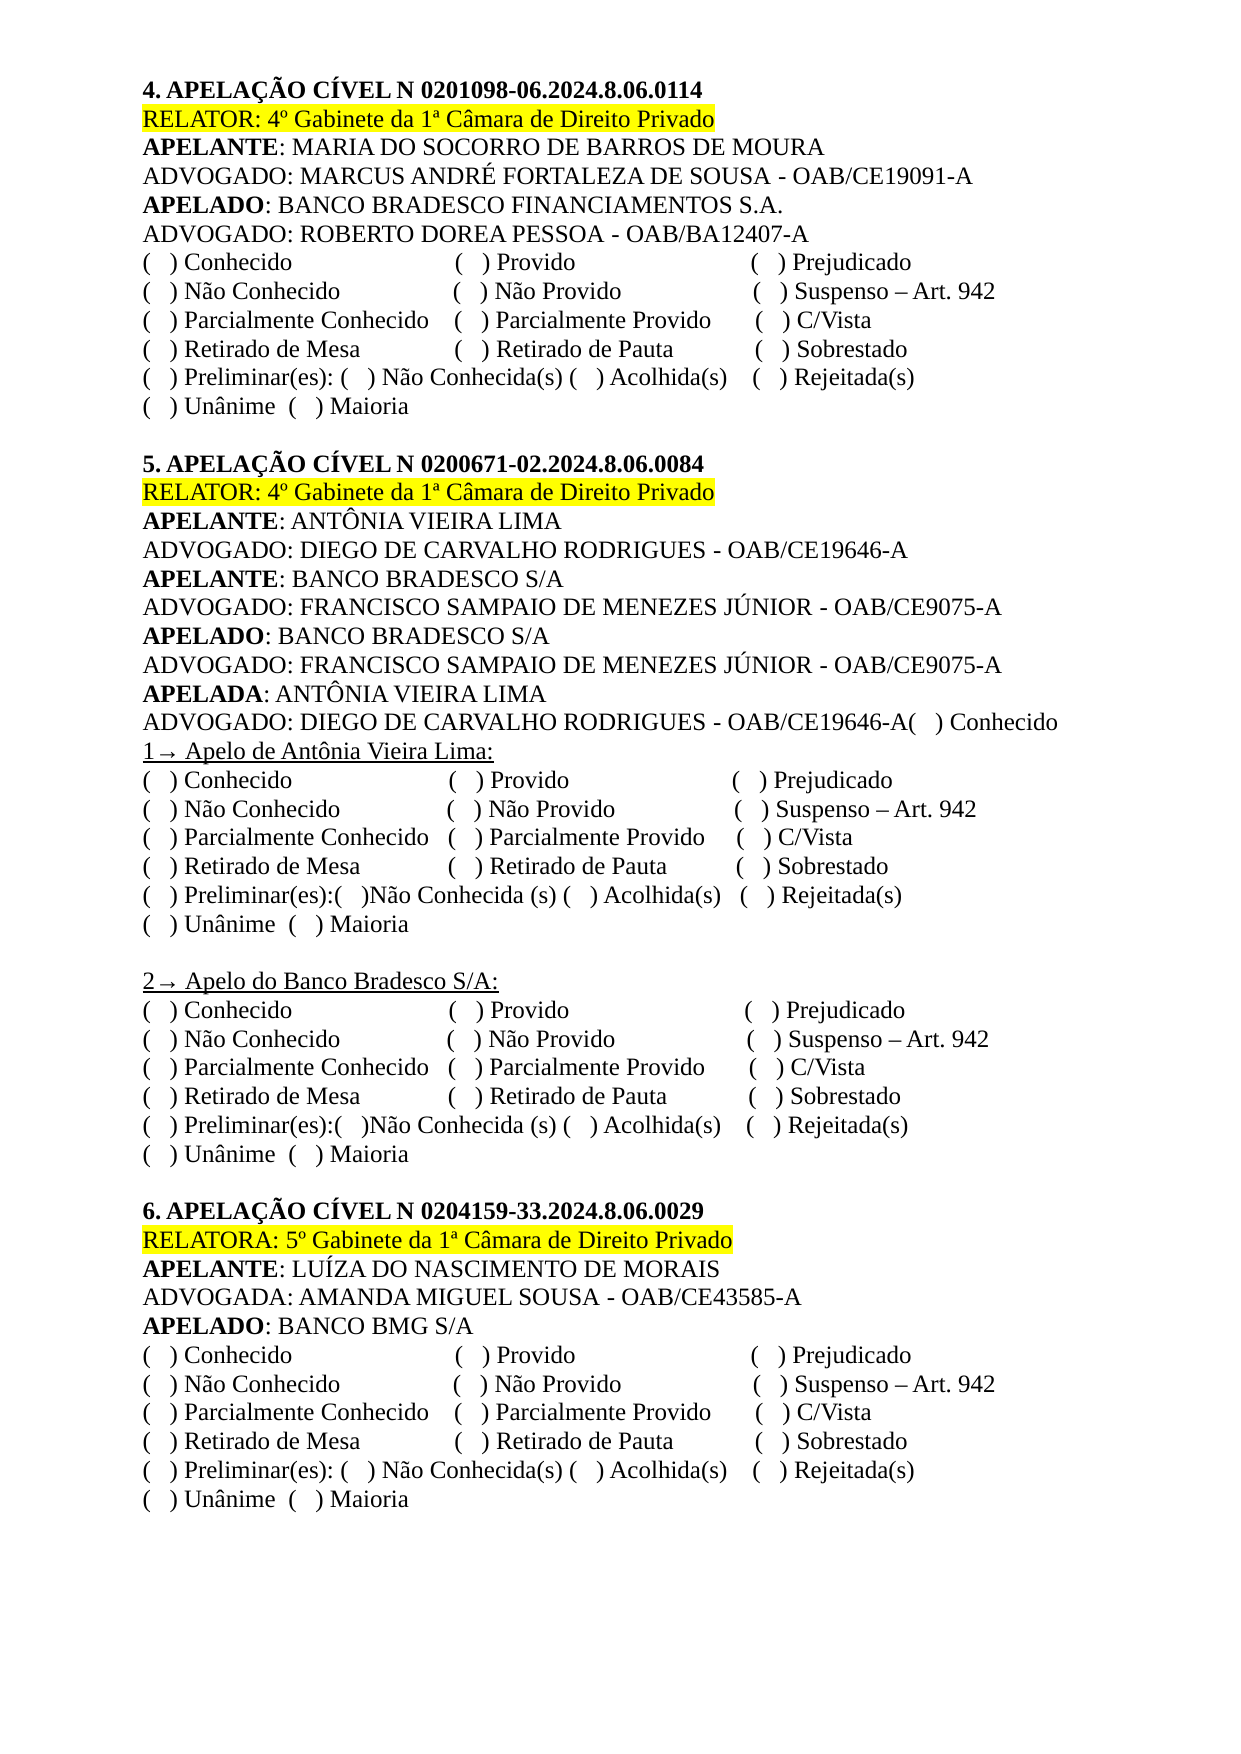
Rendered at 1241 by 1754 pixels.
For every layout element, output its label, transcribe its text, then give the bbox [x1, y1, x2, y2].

text ( ) Retirado de Mesa ( ) Retirado de Pauta ( ) Sobrestado [142, 1081, 1158, 1110]
text ( ) Não Conhecido ( ) Não Provido ( ) Suspenso – Art. 942 [142, 276, 1141, 305]
text ( ) Conhecido ( ) Provido ( ) Prejudicado [142, 995, 1141, 1024]
text ( ) Preliminar(es):( )Não Conhecida (s) ( ) Acolhida(s) ( ) Rejeitada(s) [142, 880, 1158, 909]
text ( ) Preliminar(es):( )Não Conhecida (s) ( ) Acolhida(s) ( ) Rejeitada(s) [142, 1110, 1158, 1139]
text ( ) Parcialmente Conhecido ( ) Parcialmente Provido ( ) C/Vista [142, 1052, 1158, 1081]
text ( ) Preliminar(es): ( ) Não Conhecida(s) ( ) Acolhida(s) ( ) Rejeitada(s) [142, 362, 1141, 391]
text ( ) Não Conhecido ( ) Não Provido ( ) Suspenso – Art. 942 [142, 1369, 1141, 1397]
text ( ) Não Conhecido ( ) Não Provido ( ) Suspenso – Art. 942 [142, 794, 1158, 822]
text ( ) Parcialmente Conhecido ( ) Parcialmente Provido ( ) C/Vista [142, 822, 1158, 851]
text ( ) Parcialmente Conhecido ( ) Parcialmente Provido ( ) C/Vista [142, 305, 1141, 334]
text 2→ Apelo do Banco Bradesco S/A: [142, 966, 1141, 995]
text ( ) Unânime ( ) Maioria 6. APELAÇÃO CÍVEL N 0204159-33.2024.8.06.0029 RELATORA: 5º Gabinete da 1ª Câmara de Direito Privado APELANTE: LUÍZA DO NASCIMENTO DE MORAIS ADVOGADA: AMANDA MIGUEL SOUSA - OAB/CE43585-A APELADO: BANCO BMG S/A ( ) Conhecido ( ) Provido ( ) Prejudicado [142, 1139, 1141, 1369]
text ( ) Unânime ( ) Maioria 5. APELAÇÃO CÍVEL N 0200671-02.2024.8.06.0084 RELATOR: 4º Gabinete da 1ª Câmara de Direito Privado APELANTE: ANTÔNIA VIEIRA LIMA ADVOGADO: DIEGO DE CARVALHO RODRIGUES - OAB/CE19646-A APELANTE: BANCO BRADESCO S/A ADVOGADO: FRANCISCO SAMPAIO DE MENEZES JÚNIOR - OAB/CE9075-A APELADO: BANCO BRADESCO S/A ADVOGADO: FRANCISCO SAMPAIO DE MENEZES JÚNIOR - OAB/CE9075-A APELADA: ANTÔNIA VIEIRA LIMA ADVOGADO: DIEGO DE CARVALHO RODRIGUES - OAB/CE19646-A( ) Conhecido 1→ Apelo de Antônia Vieira Lima: [142, 391, 1141, 765]
text 4. APELAÇÃO CÍVEL N 0201098-06.2024.8.06.0114 RELATOR: 4º Gabinete da 1ª Câmara de Direito Privado APELANTE: MARIA DO SOCORRO DE BARROS DE MOURA ADVOGADO: MARCUS ANDRÉ FORTALEZA DE SOUSA - OAB/CE19091-A APELADO: BANCO BRADESCO FINANCIAMENTOS S.A. ADVOGADO: ROBERTO DOREA PESSOA - OAB/BA12407-A ( ) Conhecido ( ) Provido ( ) Prejudicado [142, 75, 1141, 276]
text ( ) Retirado de Mesa ( ) Retirado de Pauta ( ) Sobrestado [142, 1426, 1141, 1455]
text ( ) Preliminar(es): ( ) Não Conhecida(s) ( ) Acolhida(s) ( ) Rejeitada(s) [142, 1455, 1141, 1484]
text ( ) Retirado de Mesa ( ) Retirado de Pauta ( ) Sobrestado [142, 334, 1141, 362]
text ( ) Retirado de Mesa ( ) Retirado de Pauta ( ) Sobrestado [142, 851, 1158, 880]
text ( ) Unânime ( ) Maioria [142, 909, 1158, 937]
text ( ) Parcialmente Conhecido ( ) Parcialmente Provido ( ) C/Vista [142, 1397, 1141, 1426]
text ( ) Conhecido ( ) Provido ( ) Prejudicado [142, 765, 1141, 794]
text ( ) Unânime ( ) Maioria [142, 1484, 1141, 1570]
text ( ) Não Conhecido ( ) Não Provido ( ) Suspenso – Art. 942 [142, 1024, 1158, 1052]
